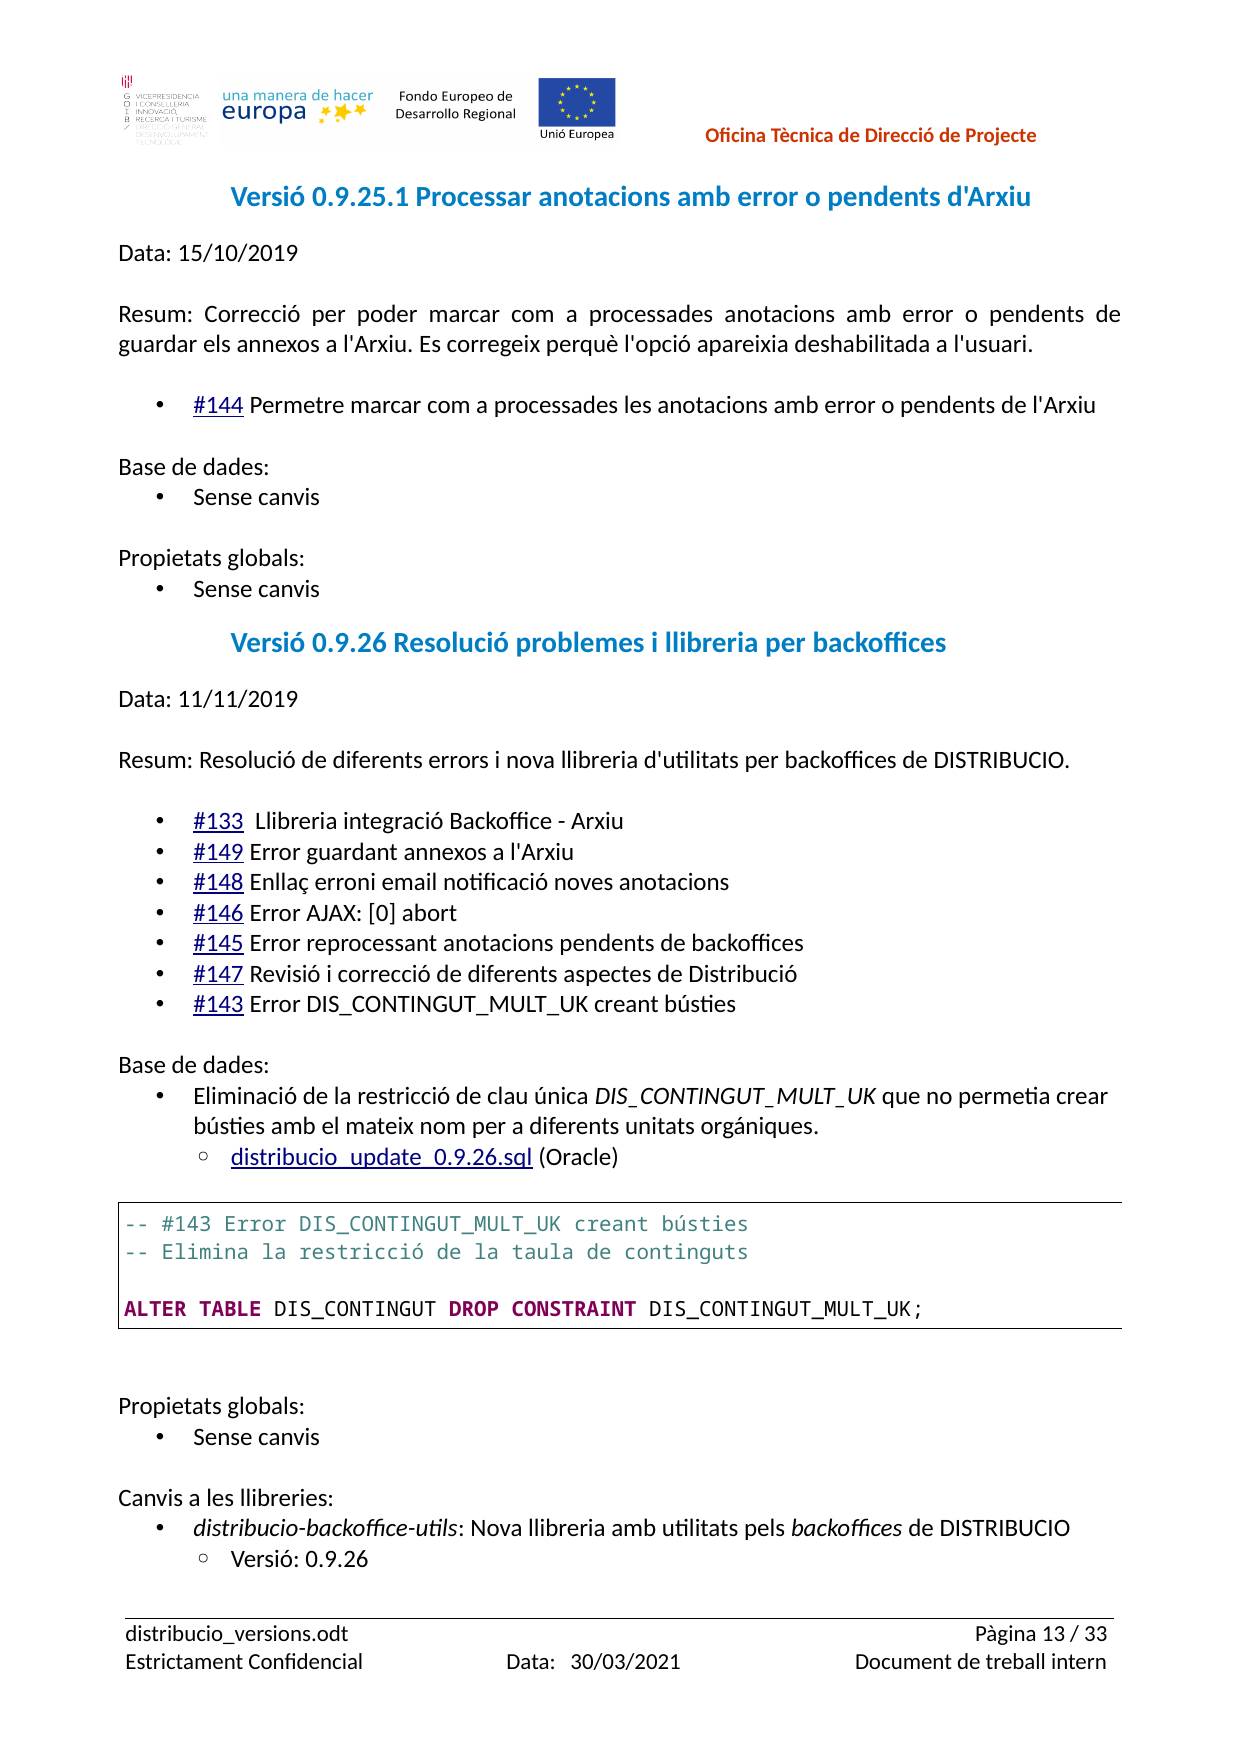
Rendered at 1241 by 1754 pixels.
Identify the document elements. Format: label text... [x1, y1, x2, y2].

text Base de dades: [118, 451, 1122, 481]
text Canvis a les llibreries: [118, 1482, 1122, 1512]
list Sense canvis [156, 481, 1122, 512]
list distribucio-backoffice-utils: Nova llibreria amb utilitats pels backoffices de DISTRIBUCIO [156, 1512, 1122, 1543]
list #147 Revisió i correcció de diferents aspectes de Distribució [156, 958, 1122, 988]
list #146 Error AJAX: [0] abort [156, 897, 1122, 927]
text Propietats globals: [118, 542, 1122, 573]
table_header -- #143 Error DIS_CONTINGUT_MULT_UK creant bústies -- Elimina la restricció de la taula de continguts ALTER TABLE DIS_CONTINGUT DROP CONSTRAINT DIS_CONTINGUT_MULT_UK; [119, 1203, 1122, 1328]
text Data: 11/11/2019 [118, 683, 1122, 714]
subtitle Versió 0.9.26 Resolució problemes i llibreria per backoffices [153, 624, 1122, 659]
list #145 Error reprocessant anotacions pendents de backoffices [156, 927, 1122, 958]
list Sense canvis [156, 1421, 1122, 1451]
text Propietats globals: [118, 1390, 1122, 1421]
list Eliminació de la restricció de clau única DIS_CONTINGUT_MULT_UK que no permetia crear bústies amb el mateix nom per a diferents unitats orgániques. [156, 1080, 1122, 1141]
list #149 Error guardant annexos a l'Arxiu [156, 836, 1122, 866]
text Resum: Correcció per poder marcar com a processades anotacions amb error o pendents de guardar els annexos a l'Arxiu. Es corregeix perquè l'opció apareixia deshabilitada a l'usuari. [118, 298, 1122, 359]
text Data: 15/10/2019 [118, 237, 1122, 267]
list #144 Permetre marcar com a processades les anotacions amb error o pendents de l'Arxiu [156, 389, 1122, 420]
list #143 Error DIS_CONTINGUT_MULT_UK creant bústies [156, 988, 1122, 1019]
subtitle Versió 0.9.25.1 Processar anotacions amb error o pendents d'Arxiu [153, 178, 1122, 213]
list #148 Enllaç erroni email notificació noves anotacions [156, 866, 1122, 897]
picture [219, 73, 621, 147]
picture [118, 73, 213, 147]
text Resum: Resolució de diferents errors i nova llibreria d'utilitats per backoffices de DISTRIBUCIO. [118, 744, 1122, 775]
list #133 Llibreria integració Backoffice - Arxiu [156, 805, 1122, 836]
list Sense canvis [156, 573, 1122, 603]
list distribucio_update_0.9.26.sql (Oracle) [193, 1141, 1122, 1171]
list Versió: 0.9.26 [193, 1543, 1122, 1573]
text Base de dades: [118, 1049, 1122, 1080]
